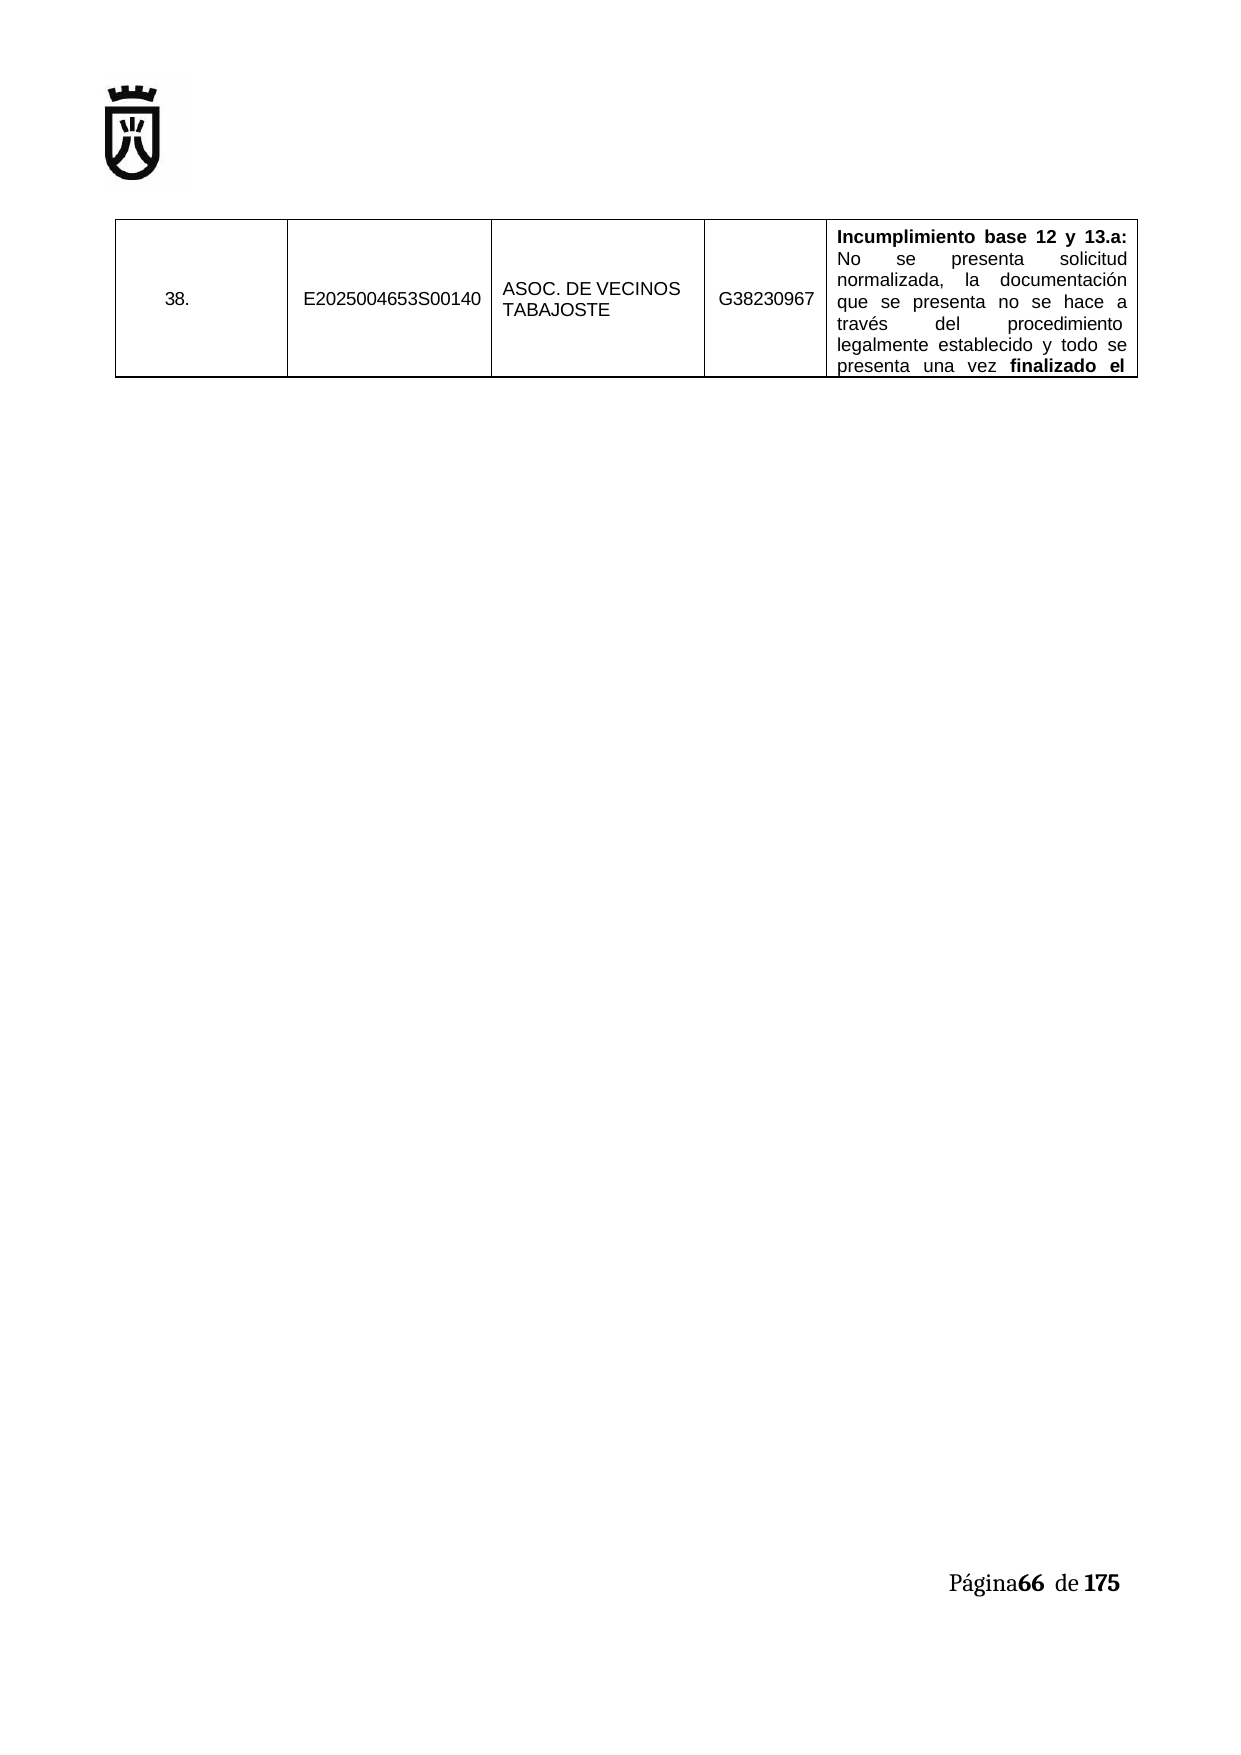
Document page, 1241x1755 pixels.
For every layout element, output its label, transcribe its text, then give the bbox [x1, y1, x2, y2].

table_cell ASOC. DE VECINOS TABAJOSTE [492, 220, 704, 376]
table_cell G38230967 [705, 220, 826, 376]
table_cell 38. [116, 220, 287, 376]
table_cell Incumplimiento base 12 y 13.a: No se presenta solicitud normalizada, la documentación que se presenta no se hace a través del procedimiento legalmente establecido y todo se presenta una vez finalizado el [827, 220, 1137, 376]
table_cell E2025004653S00140 [288, 220, 491, 376]
